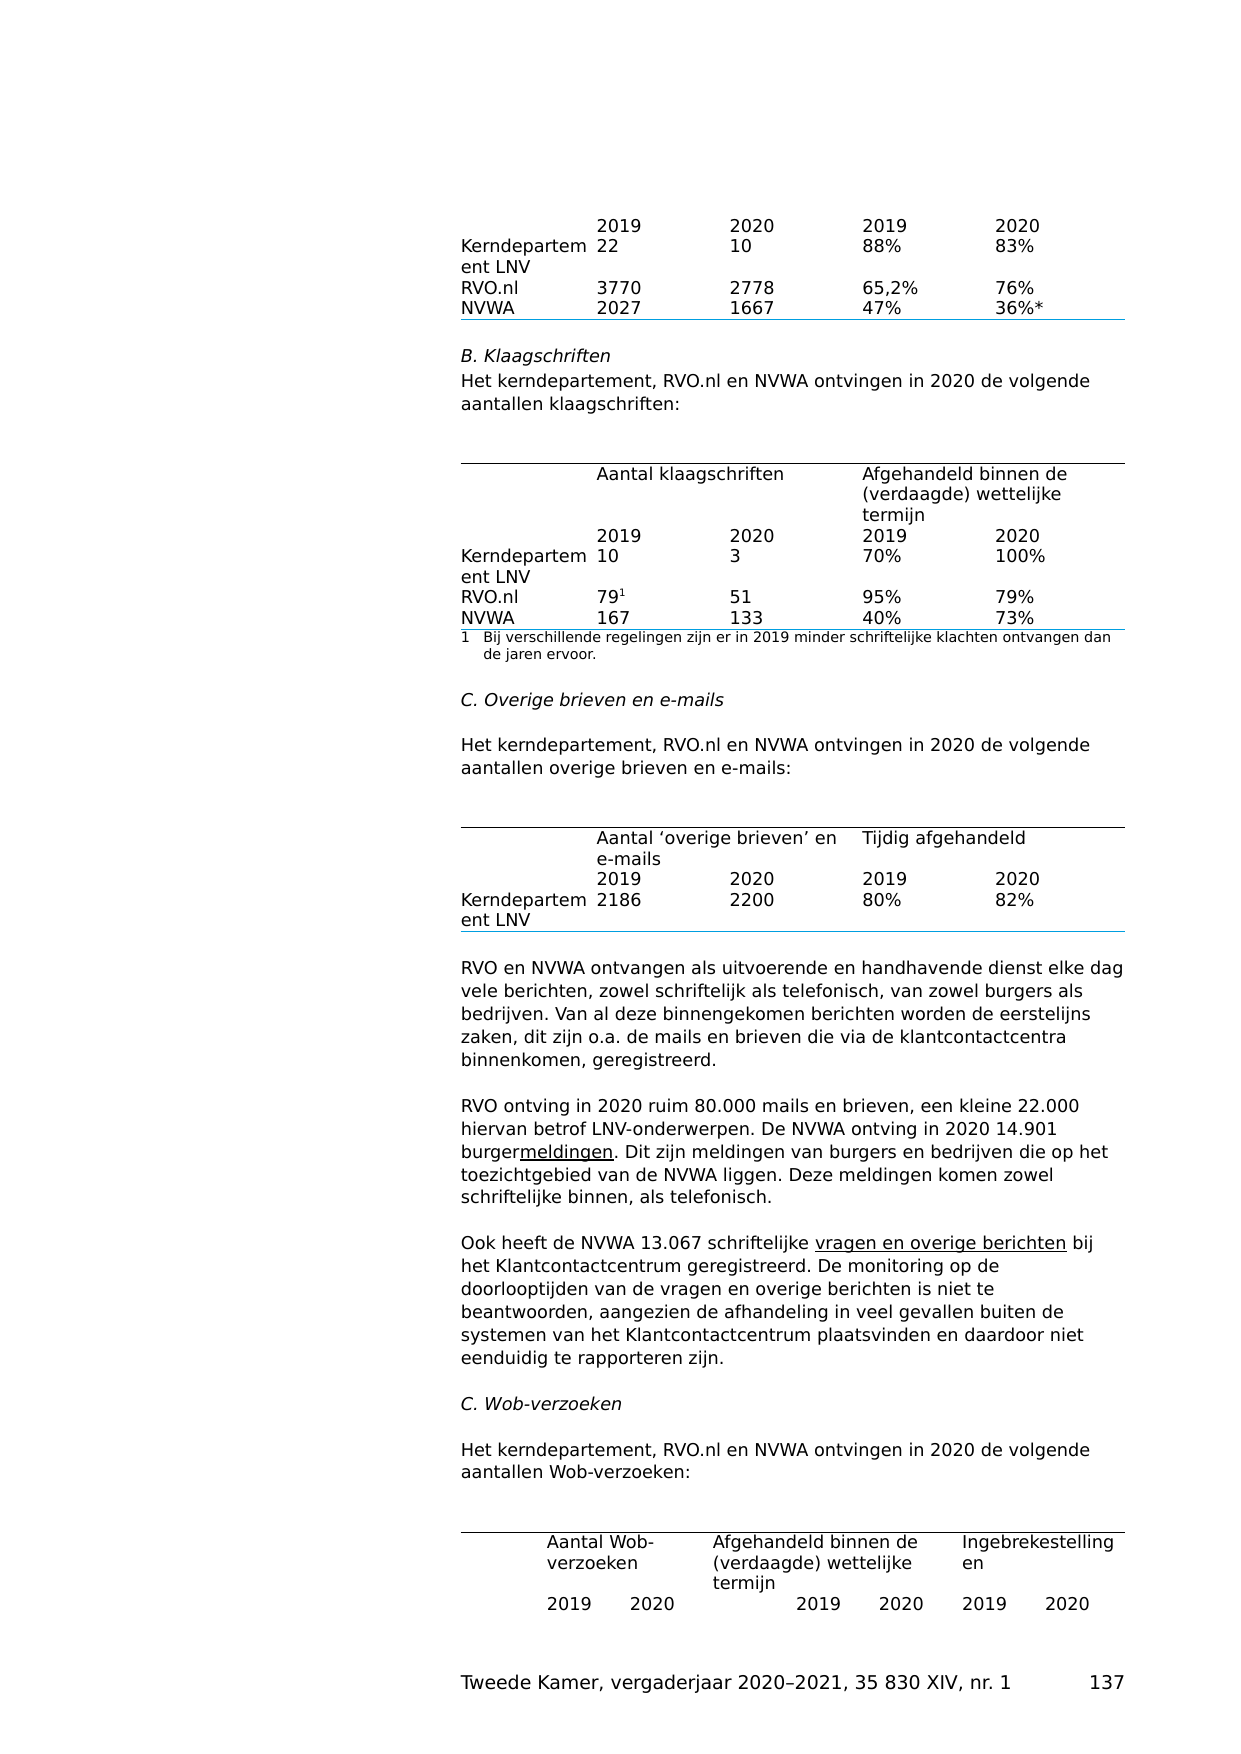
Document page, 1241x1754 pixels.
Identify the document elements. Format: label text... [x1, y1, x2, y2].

table_cell 83% [992, 236, 1125, 278]
table_cell 79% [992, 588, 1125, 608]
table_cell 133 [726, 608, 859, 629]
table_cell 791 [594, 588, 726, 608]
table_header Bezwaarschriften [461, 191, 1125, 216]
table_cell NVWA [461, 298, 593, 319]
table_cell 2020 [726, 526, 859, 546]
text C. Wob-verzoeken [461, 1392, 1125, 1415]
table_cell 2019 [793, 1594, 876, 1614]
table_cell 10 [594, 546, 726, 587]
table_cell Aantal Wob-verzoeken [544, 1533, 710, 1594]
table_cell 2027 [594, 298, 726, 319]
table_cell 73% [992, 608, 1125, 629]
table_cell 2020 [992, 216, 1125, 236]
table_cell 3 [726, 546, 859, 587]
table_cell 88% [859, 236, 992, 278]
table_cell 167 [594, 608, 726, 629]
table_cell 2020 [726, 216, 859, 236]
table_cell 76% [992, 278, 1125, 298]
table_cell Aantal ‘overige brieven’ en e-mails [594, 828, 859, 869]
text RVO ontving in 2020 ruim 80.000 mails en brieven, een kleine 22.000 hiervan betrof LNV-onderwerpen. De NVWA ontving in 2020 14.901 burgermeldingen. Dit zijn meldingen van burgers en bedrijven die op het toezichtgebied van de NVWA liggen. Deze meldingen komen zowel schriftelijke binnen, als telefonisch. [461, 1094, 1125, 1208]
table_cell [461, 1533, 544, 1594]
table_cell 47% [859, 298, 992, 319]
table_cell 2020 [992, 869, 1125, 890]
table_cell 40% [859, 608, 992, 629]
table_cell 3770 [594, 278, 726, 298]
table_cell Afgehandeld binnen de (verdaagde) wettelijke termijn [710, 1533, 959, 1594]
list Bij verschillende regelingen zijn er in 2019 minder schriftelijke klachten ontvangen dan de jaren ervoor. [461, 630, 1125, 663]
text RVO en NVWA ontvangen als uitvoerende en handhavende dienst elke dag vele berichten, zowel schriftelijk als telefonisch, van zowel burgers als bedrijven. Van al deze binnengekomen berichten worden de eerstelijns zaken, dit zijn o.a. de mails en brieven die via de klantcontactcentra binnenkomen, geregistreerd. [461, 956, 1125, 1071]
table_cell 2020 [876, 1594, 959, 1614]
text Ook heeft de NVWA 13.067 schriftelijke vragen en overige berichten bij het Klantcontactcentrum geregistreerd. De monitoring op de doorlooptijden van de vragen en overige berichten is niet te beantwoorden, aangezien de afhandeling in veel gevallen buiten de systemen van het Klantcontactcentrum plaatsvinden en daardoor niet eenduidig te rapporteren zijn. [461, 1231, 1125, 1369]
table_cell 65,2% [859, 278, 992, 298]
table_cell 1667 [726, 298, 859, 319]
text Het kerndepartement, RVO.nl en NVWA ontvingen in 2020 de volgende aantallen overige brieven en e-mails: [461, 733, 1125, 779]
table_cell [461, 869, 593, 890]
text Het kerndepartement, RVO.nl en NVWA ontvingen in 2020 de volgende aantallen klaagschriften: [461, 369, 1125, 415]
table_cell 2019 [859, 216, 992, 236]
table_cell 2019 [544, 1594, 627, 1614]
table_cell [461, 216, 593, 236]
table_cell [461, 526, 593, 546]
table_cell NVWA [461, 608, 593, 629]
table_cell 95% [859, 588, 992, 608]
table_cell 2019 [859, 526, 992, 546]
table_cell Kerndepartement LNV [461, 890, 593, 931]
table_cell 2020 [1042, 1594, 1125, 1614]
table_cell 2020 [726, 869, 859, 890]
table_cell Tijdig afgehandeld [859, 828, 1125, 869]
table_header Klaagschriften [461, 438, 1125, 463]
table_cell RVO.nl [461, 278, 593, 298]
table_cell [461, 464, 593, 526]
table_cell 70% [859, 546, 992, 587]
table_cell 2019 [594, 526, 726, 546]
table_cell 2019 [594, 216, 726, 236]
table_cell 80% [859, 890, 992, 931]
table_cell RVO.nl [461, 588, 593, 608]
table_cell Kerndepartement LNV [461, 546, 593, 587]
table_cell 2778 [726, 278, 859, 298]
table_cell Aantal klaagschriften [594, 464, 859, 526]
table_cell Ingebrekestellingen [959, 1533, 1125, 1594]
table_cell 10 [726, 236, 859, 278]
table_cell 82% [992, 890, 1125, 931]
text B. Klaagschriften [461, 344, 1125, 367]
table_header Wob-verzoeken [461, 1506, 1125, 1531]
table_cell Afgehandeld binnen de (verdaagde) wettelijke termijn [859, 464, 1125, 526]
table_header Overige brieven en e-mails [461, 802, 1125, 827]
text Het kerndepartement, RVO.nl en NVWA ontvingen in 2020 de volgende aantallen Wob-verzoeken: [461, 1438, 1125, 1483]
table_cell 2020 [992, 526, 1125, 546]
text C. Overige brieven en e-mails [461, 688, 1125, 711]
table_cell 51 [726, 588, 859, 608]
table_cell [461, 1594, 544, 1614]
table_cell 2019 [594, 869, 726, 890]
table_cell 2019 [959, 1594, 1042, 1614]
table_cell Kerndepartement LNV [461, 236, 593, 278]
table_cell 2186 [594, 890, 726, 931]
table_cell 22 [594, 236, 726, 278]
table_cell 2019 [859, 869, 992, 890]
table_cell 36%* [992, 298, 1125, 319]
table_cell 2200 [726, 890, 859, 931]
table_cell 100% [992, 546, 1125, 587]
table_cell [461, 828, 593, 869]
table_cell 2020 [627, 1594, 793, 1614]
